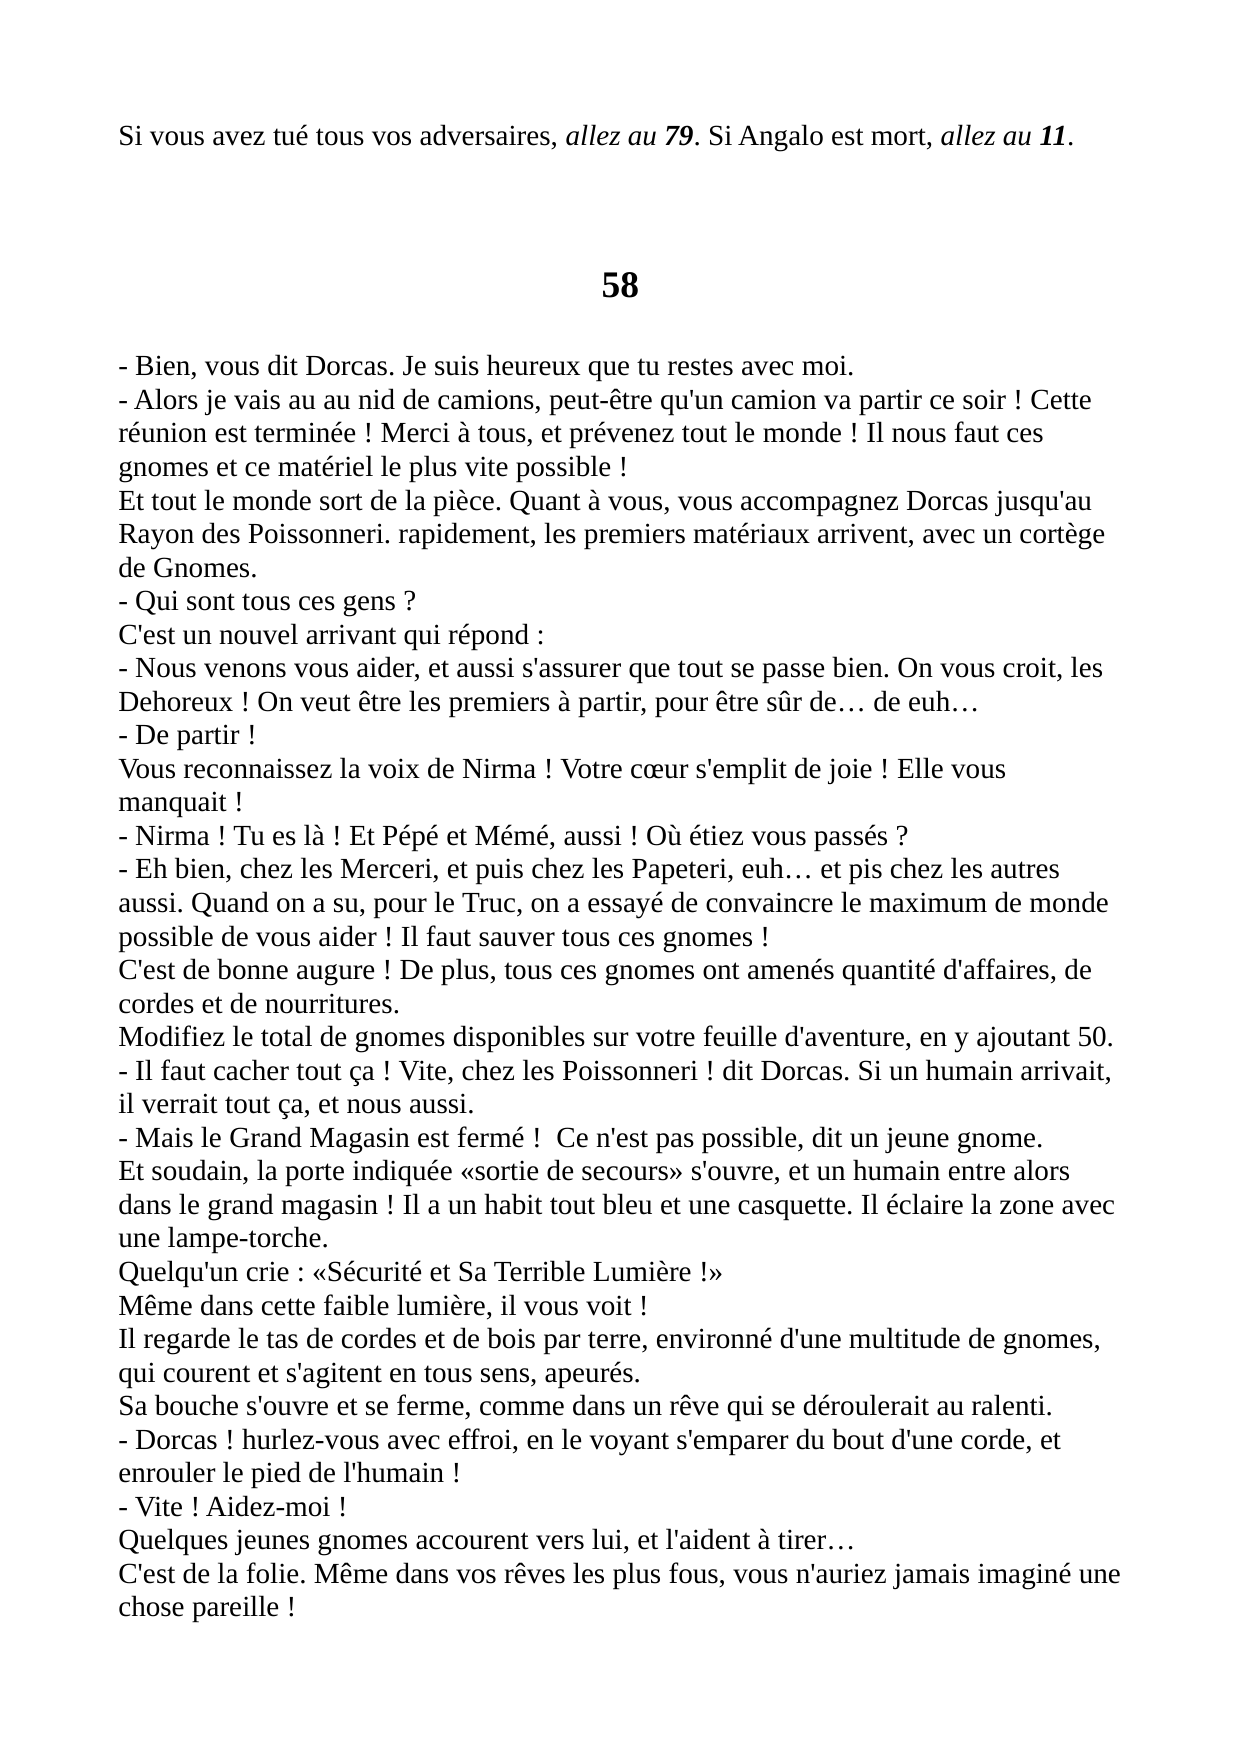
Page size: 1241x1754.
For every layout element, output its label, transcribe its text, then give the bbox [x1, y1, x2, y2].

text C'est de la folie. Même dans vos rêves les plus fous, vous n'auriez jamais imaginé une chose pareille ! [118, 1556, 1122, 1623]
text - De partir ! [118, 717, 1122, 751]
text - Nous venons vous aider, et aussi s'assurer que tout se passe bien. On vous croit, les Dehoreux ! On veut être les premiers à partir, pour être sûr de… de euh… [118, 650, 1122, 717]
text C'est de bonne augure ! De plus, tous ces gnomes ont amenés quantité d'affaires, de cordes et de nourritures. [118, 952, 1122, 1019]
text - Dorcas ! hurlez-vous avec effroi, en le voyant s'emparer du bout d'une corde, et enrouler le pied de l'humain ! [118, 1422, 1122, 1489]
text Vous reconnaissez la voix de Nirma ! Votre cœur s'emplit de joie ! Elle vous manquait ! [118, 751, 1122, 818]
text 58 [118, 262, 1122, 305]
text - Qui sont tous ces gens ? [118, 583, 1122, 617]
text - Mais le Grand Magasin est fermé ! Ce n'est pas possible, dit un jeune gnome. [118, 1120, 1122, 1153]
text - Vite ! Aidez-moi ! [118, 1489, 1122, 1522]
text - Alors je vais au au nid de camions, peut-être qu'un camion va partir ce soir ! Cette réunion est terminée ! Merci à tous, et prévenez tout le monde ! Il nous faut ces gnomes et ce matériel le plus vite possible ! [118, 382, 1122, 483]
text Même dans cette faible lumière, il vous voit ! [118, 1288, 1122, 1321]
text Il regarde le tas de cordes et de bois par terre, environné d'une multitude de gnomes, qui courent et s'agitent en tous sens, apeurés. [118, 1321, 1122, 1388]
text Et soudain, la porte indiquée «sortie de secours» s'ouvre, et un humain entre alors dans le grand magasin ! Il a un habit tout bleu et une casquette. Il éclaire la zone avec une lampe-torche. [118, 1153, 1122, 1254]
text - Bien, vous dit Dorcas. Je suis heureux que tu restes avec moi. [118, 348, 1122, 382]
text - Eh bien, chez les Merceri, et puis chez les Papeteri, euh… et pis chez les autres aussi. Quand on a su, pour le Truc, on a essayé de convaincre le maximum de monde possible de vous aider ! Il faut sauver tous ces gnomes ! [118, 852, 1122, 952]
text - Il faut cacher tout ça ! Vite, chez les Poissonneri ! dit Dorcas. Si un humain arrivait, il verrait tout ça, et nous aussi. [118, 1053, 1122, 1120]
text Quelques jeunes gnomes accourent vers lui, et l'aident à tirer… [118, 1522, 1122, 1556]
text Et tout le monde sort de la pièce. Quant à vous, vous accompagnez Dorcas jusqu'au Rayon des Poissonneri. rapidement, les premiers matériaux arrivent, avec un cortège de Gnomes. [118, 483, 1122, 583]
text Si vous avez tué tous vos adversaires, allez au 79. Si Angalo est mort, allez au 11. [118, 118, 1122, 152]
text Modifiez le total de gnomes disponibles sur votre feuille d'aventure, en y ajoutant 50. [118, 1019, 1122, 1053]
text Sa bouche s'ouvre et se ferme, comme dans un rêve qui se déroulerait au ralenti. [118, 1388, 1122, 1422]
text Quelqu'un crie : «Sécurité et Sa Terrible Lumière !» [118, 1254, 1122, 1288]
text C'est un nouvel arrivant qui répond : [118, 617, 1122, 650]
text - Nirma ! Tu es là ! Et Pépé et Mémé, aussi ! Où étiez vous passés ? [118, 818, 1122, 852]
